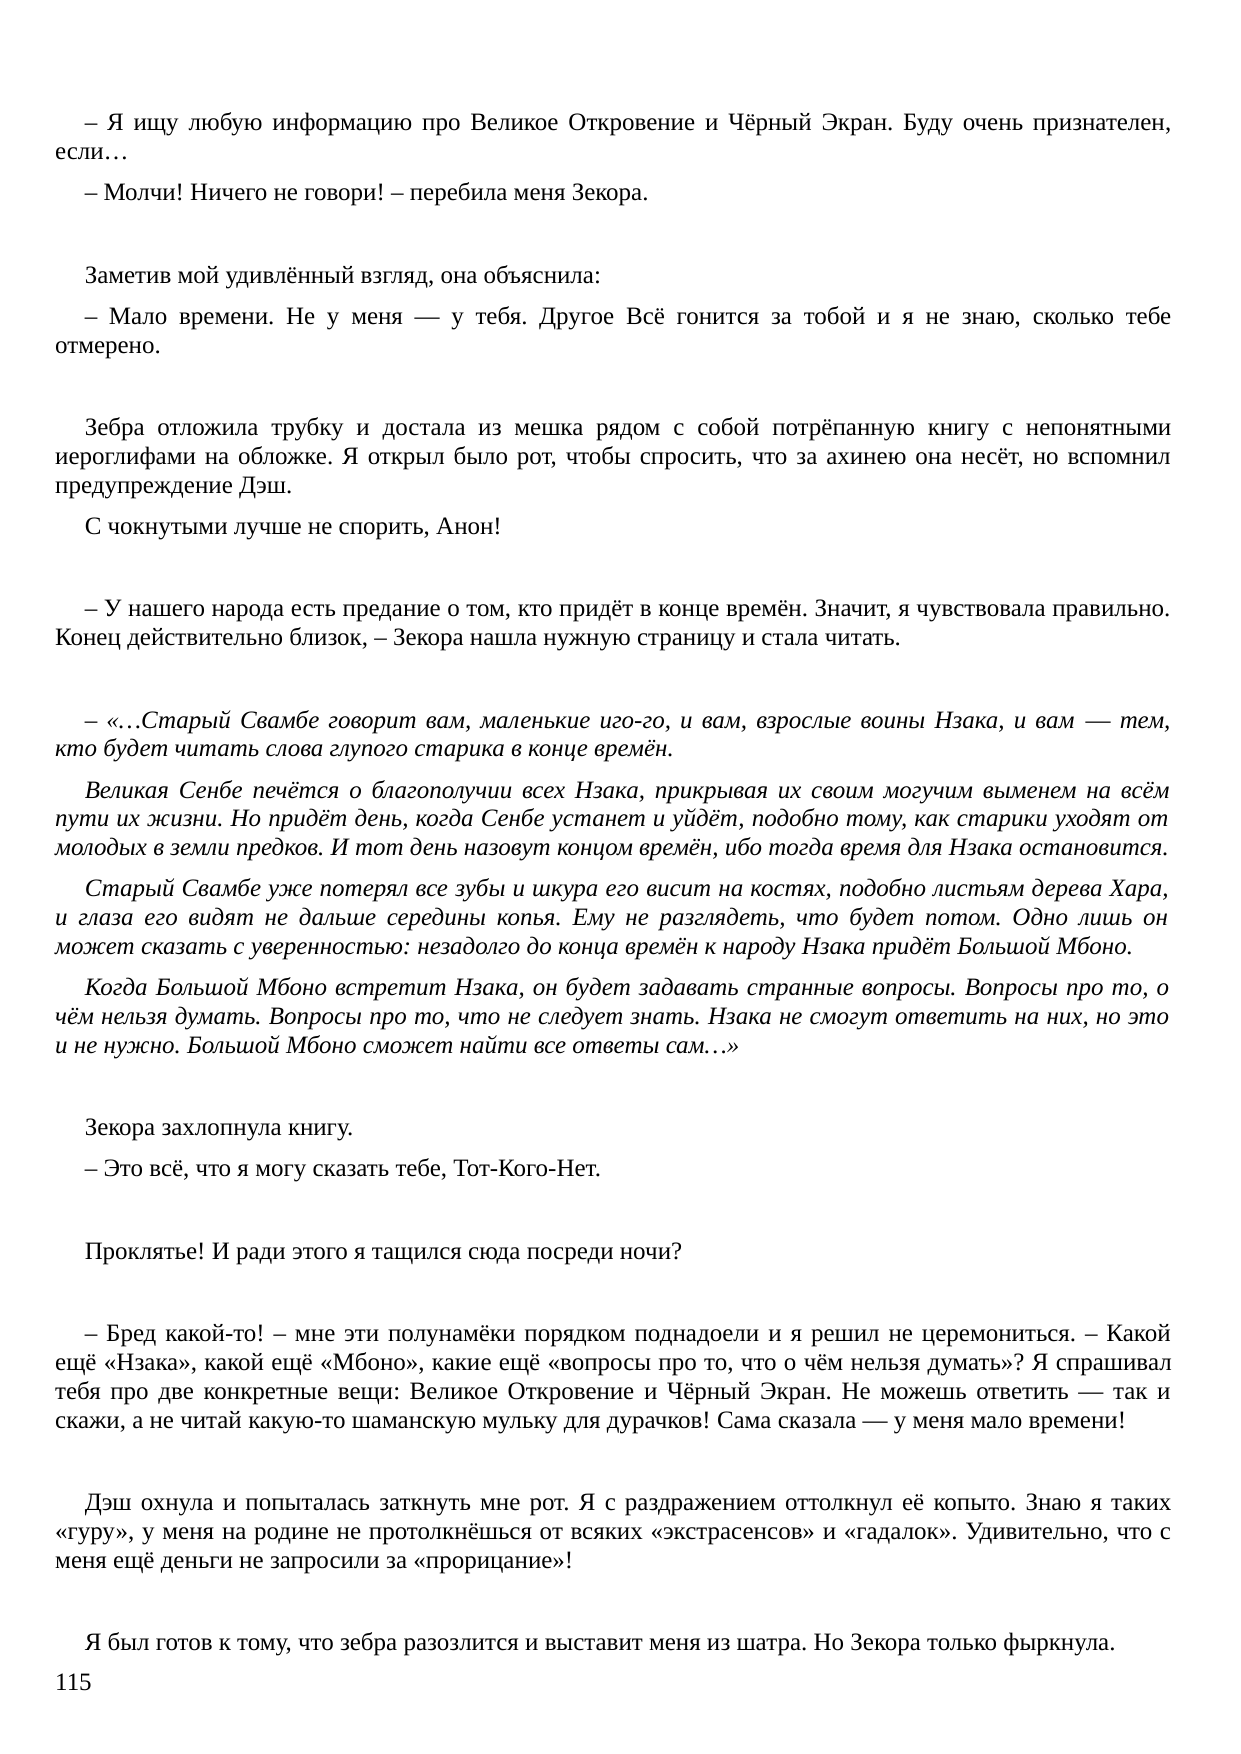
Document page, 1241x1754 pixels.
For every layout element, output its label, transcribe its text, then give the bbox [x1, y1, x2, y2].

text – Это всё, что я могу сказать тебе, Тот-Кого-Нет. [55, 1153, 1173, 1182]
text Старый Свамбе уже потерял все зубы и шкура его висит на костях, подобно листьям дерева Хара, и глаза его видят не дальше середины копья. Ему не разглядеть, что будет потом. Одно лишь он может сказать с уверенностью: незадолго до конца времён к народу Нзака придёт Большой Мбоно. [55, 873, 1173, 960]
text Дэш охнула и попыталась заткнуть мне рот. Я с раздражением оттолкнул её копыто. Знаю я таких «гуру», у меня на родине не протолкнёшься от всяких «экстрасенсов» и «гадалок». Удивительно, что с меня ещё деньги не запросили за «прорицание»! [55, 1487, 1173, 1573]
text Когда Большой Мбоно встретит Нзака, он будет задавать странные вопросы. Вопросы про то, о чём нельзя думать. Вопросы про то, что не следует знать. Нзака не смогут ответить на них, но это и не нужно. Большой Мбоно сможет найти все ответы сам…» [55, 972, 1173, 1058]
text – Молчи! Ничего не говори! – перебила меня Зекора. [55, 177, 1173, 206]
text Великая Сенбе печётся о благополучии всех Нзака, прикрывая их своим могучим выменем на всём пути их жизни. Но придёт день, когда Сенбе устанет и уйдёт, подобно тому, как старики уходят от молодых в земли предков. И тот день назовут концом времён, ибо тогда время для Нзака остановится. [55, 775, 1173, 861]
text Проклятье! И ради этого я тащился сюда посреди ночи? [55, 1236, 1173, 1265]
text – «…Старый Свамбе говорит вам, маленькие иго-го, и вам, взрослые воины Нзака, и вам — тем, кто будет читать слова глупого старика в конце времён. [55, 705, 1173, 762]
text – Я ищу любую информацию про Великое Откровение и Чёрный Экран. Буду очень признателен, если… [55, 107, 1173, 165]
text – Мало времени. Не у меня — у тебя. Другое Всё гонится за тобой и я не знаю, сколько тебе отмерено. [55, 301, 1173, 358]
text Зекора захлопнула книгу. [55, 1112, 1173, 1141]
text – У нашего народа есть предание о том, кто придёт в конце времён. Значит, я чувствовала правильно. Конец действительно близок, – Зекора нашла нужную страницу и стала читать. [55, 593, 1173, 651]
text Я был готов к тому, что зебра разозлится и выставит меня из шатра. Но Зекора только фыркнула. [55, 1627, 1173, 1656]
text – Бред какой-то! – мне эти полунамёки порядком поднадоели и я решил не церемониться. – Какой ещё «Нзака», какой ещё «Мбоно», какие ещё «вопросы про то, что о чём нельзя думать»? Я спрашивал тебя про две конкретные вещи: Великое Откровение и Чёрный Экран. Не можешь ответить — так и скажи, а не читай какую-то шаманскую мульку для дурачков! Сама сказала — у меня мало времени! [55, 1318, 1173, 1433]
text С чокнутыми лучше не спорить, Анон! [55, 511, 1173, 540]
text Заметив мой удивлённый взгляд, она объяснила: [55, 260, 1173, 288]
text Зебра отложила трубку и достала из мешка рядом с собой потрёпанную книгу с непонятными иероглифами на обложке. Я открыл было рот, чтобы спросить, что за ахинею она несёт, но вспомнил предупреждение Дэш. [55, 412, 1173, 498]
